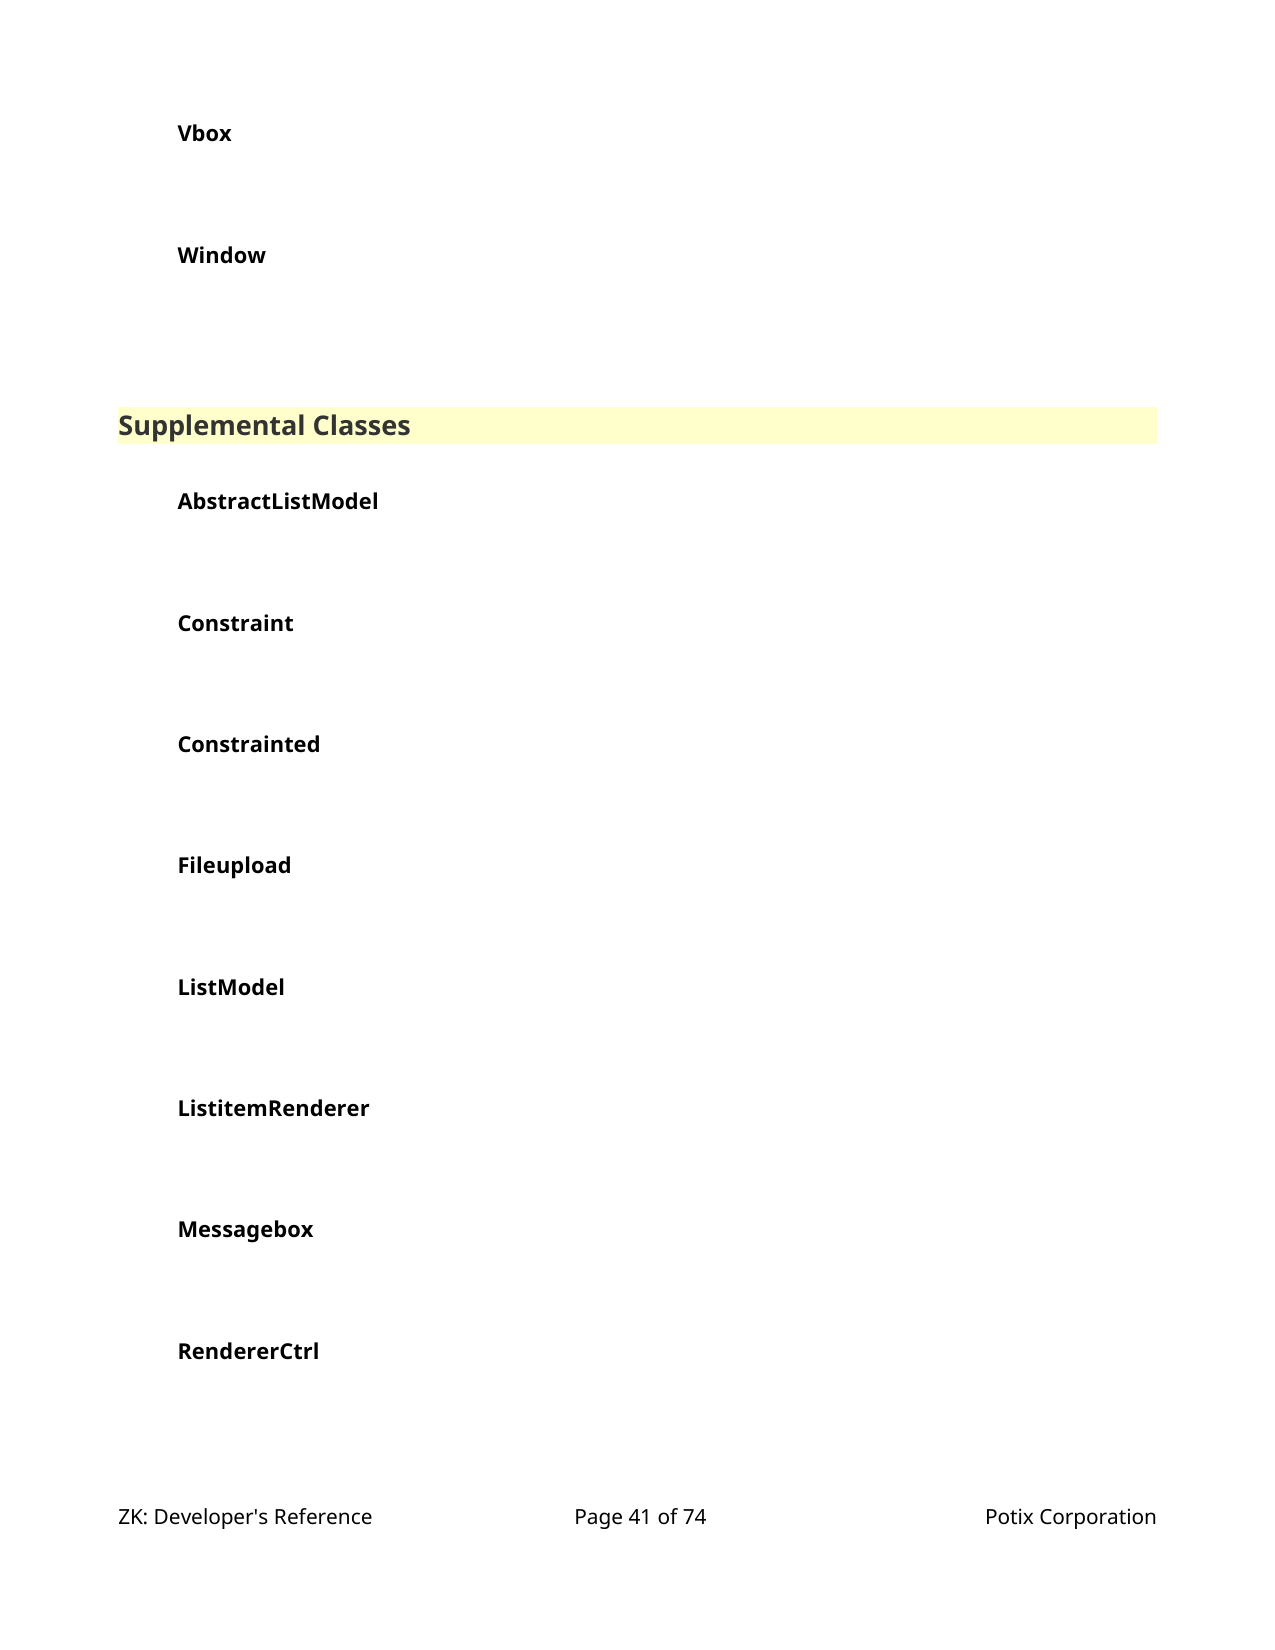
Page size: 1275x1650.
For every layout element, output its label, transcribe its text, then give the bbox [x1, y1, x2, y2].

subtitle Constraint [177, 607, 1157, 637]
subtitle Supplemental Classes [118, 407, 1157, 444]
subtitle Constrainted [177, 729, 1157, 759]
subtitle ListModel [177, 972, 1157, 1002]
subtitle Window [177, 239, 1157, 269]
subtitle Fileupload [177, 850, 1157, 880]
subtitle Messagebox [177, 1214, 1157, 1244]
subtitle AbstractListModel [177, 486, 1157, 516]
subtitle Vbox [177, 118, 1157, 148]
subtitle ListitemRenderer [177, 1093, 1157, 1123]
subtitle RendererCtrl [177, 1336, 1157, 1366]
